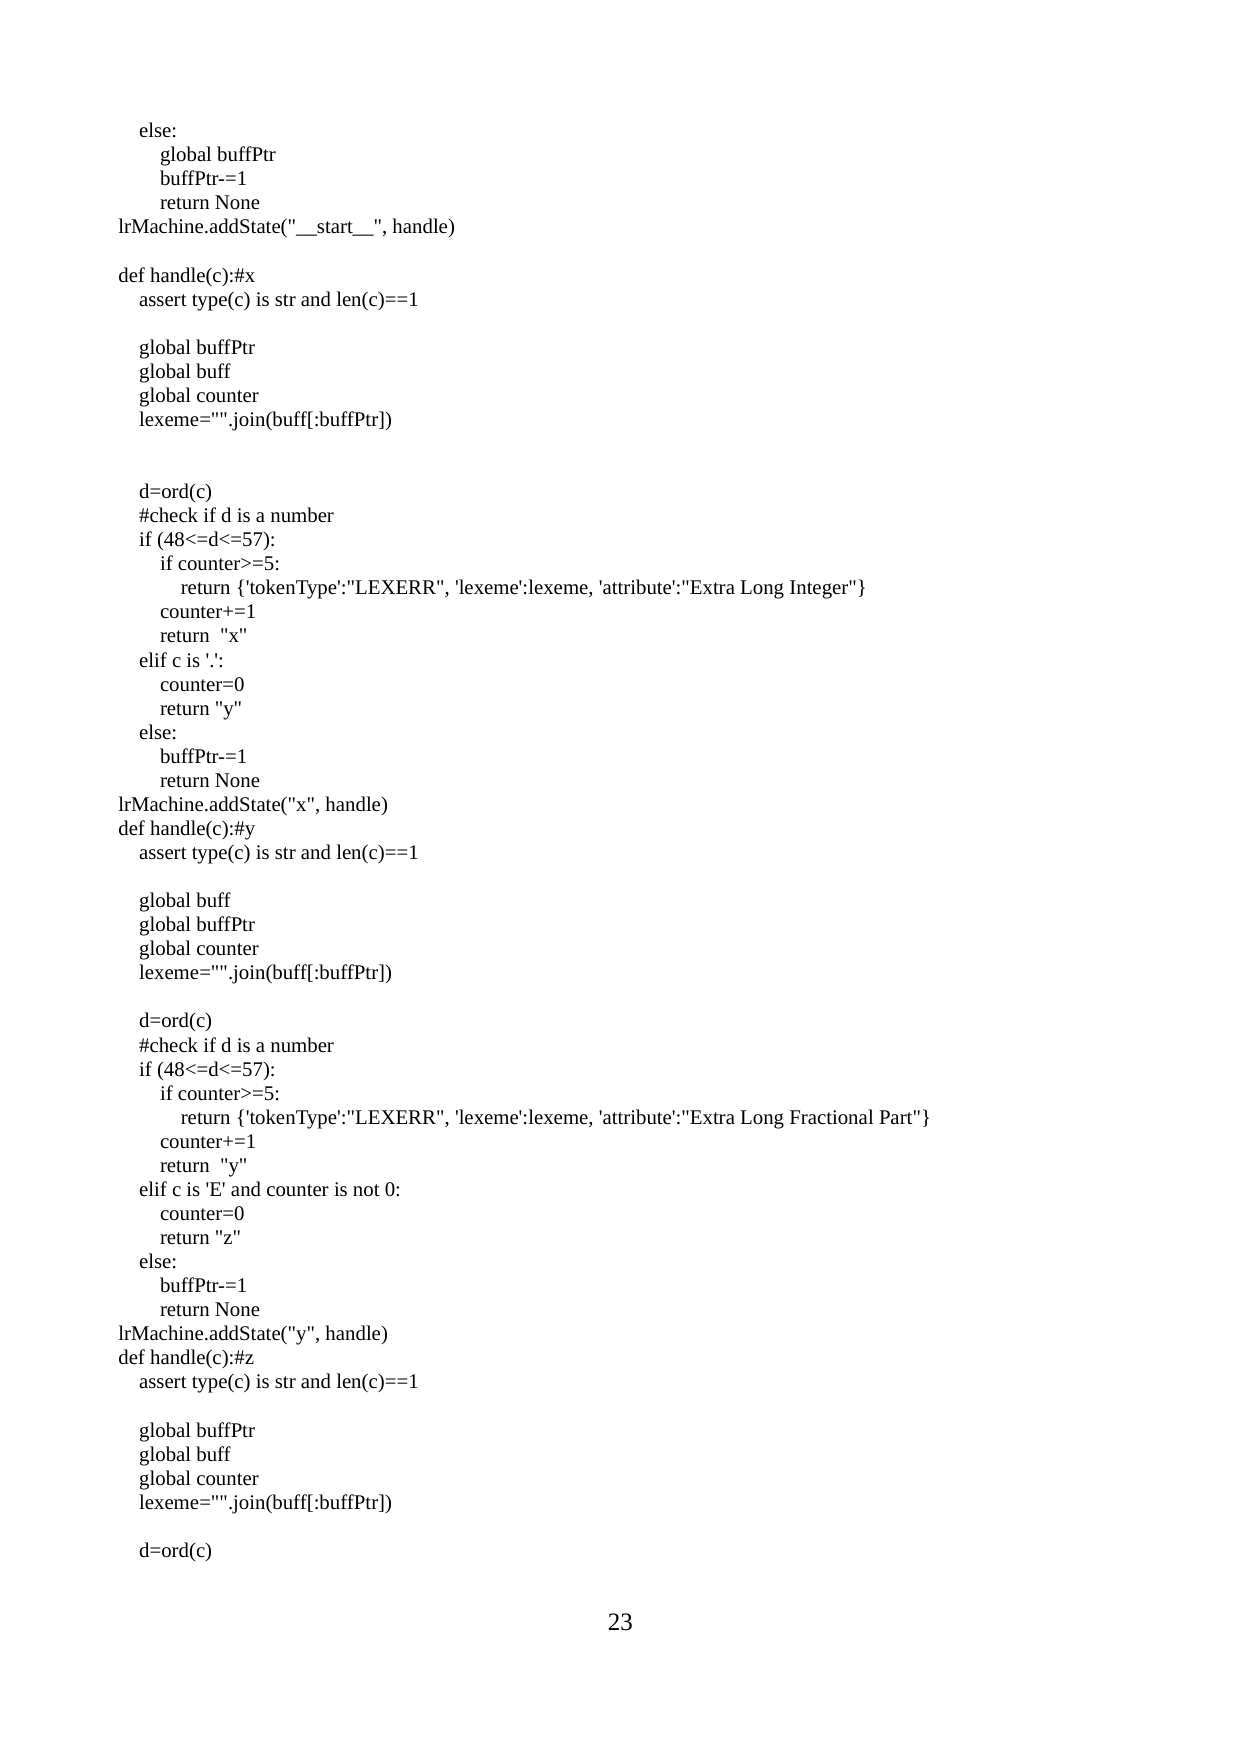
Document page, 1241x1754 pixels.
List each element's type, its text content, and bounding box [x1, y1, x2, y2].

text return "z" [118, 1225, 1122, 1249]
text #check if d is a number [118, 1032, 1122, 1057]
text def handle(c):#y [118, 816, 1122, 840]
text d=ord(c) [118, 479, 1122, 503]
text if (48<=d<=57): [118, 1057, 1122, 1081]
text return None [118, 768, 1122, 792]
text global buff [118, 888, 1122, 912]
text global counter [118, 383, 1122, 407]
text counter=0 [118, 672, 1122, 696]
text lrMachine.addState("__start__", handle) [118, 214, 1122, 238]
text def handle(c):#z [118, 1345, 1122, 1369]
text else: [118, 118, 1122, 142]
text buffPtr-=1 [118, 744, 1122, 768]
text else: [118, 720, 1122, 744]
text assert type(c) is str and len(c)==1 [118, 840, 1122, 864]
text return None [118, 1297, 1122, 1321]
text assert type(c) is str and len(c)==1 [118, 287, 1122, 311]
text counter+=1 [118, 599, 1122, 623]
text global buffPtr [118, 335, 1122, 359]
text assert type(c) is str and len(c)==1 [118, 1369, 1122, 1393]
text global buffPtr [118, 142, 1122, 166]
text if counter>=5: [118, 1081, 1122, 1105]
text global buff [118, 359, 1122, 383]
text def handle(c):#x [118, 262, 1122, 287]
text #check if d is a number [118, 503, 1122, 527]
text global counter [118, 1466, 1122, 1490]
text d=ord(c) [118, 1538, 1122, 1562]
text return "x" [118, 623, 1122, 647]
text global buffPtr [118, 912, 1122, 936]
text return "y" [118, 1153, 1122, 1177]
text else: [118, 1249, 1122, 1273]
text if counter>=5: [118, 551, 1122, 575]
text return {'tokenType':"LEXERR", 'lexeme':lexeme, 'attribute':"Extra Long Fractional Part"} [118, 1105, 1122, 1129]
text counter=0 [118, 1201, 1122, 1225]
text lexeme="".join(buff[:buffPtr]) [118, 1490, 1122, 1514]
text return {'tokenType':"LEXERR", 'lexeme':lexeme, 'attribute':"Extra Long Integer"} [118, 575, 1122, 599]
text global counter [118, 936, 1122, 960]
text return "y" [118, 696, 1122, 720]
text lrMachine.addState("y", handle) [118, 1321, 1122, 1345]
text global buffPtr [118, 1417, 1122, 1442]
text global buff [118, 1442, 1122, 1466]
text return None [118, 190, 1122, 214]
text buffPtr-=1 [118, 166, 1122, 190]
text counter+=1 [118, 1129, 1122, 1153]
text d=ord(c) [118, 1008, 1122, 1032]
text if (48<=d<=57): [118, 527, 1122, 551]
text lexeme="".join(buff[:buffPtr]) [118, 407, 1122, 431]
text elif c is 'E' and counter is not 0: [118, 1177, 1122, 1201]
text lexeme="".join(buff[:buffPtr]) [118, 960, 1122, 984]
text lrMachine.addState("x", handle) [118, 792, 1122, 816]
text buffPtr-=1 [118, 1273, 1122, 1297]
text elif c is '.': [118, 647, 1122, 672]
